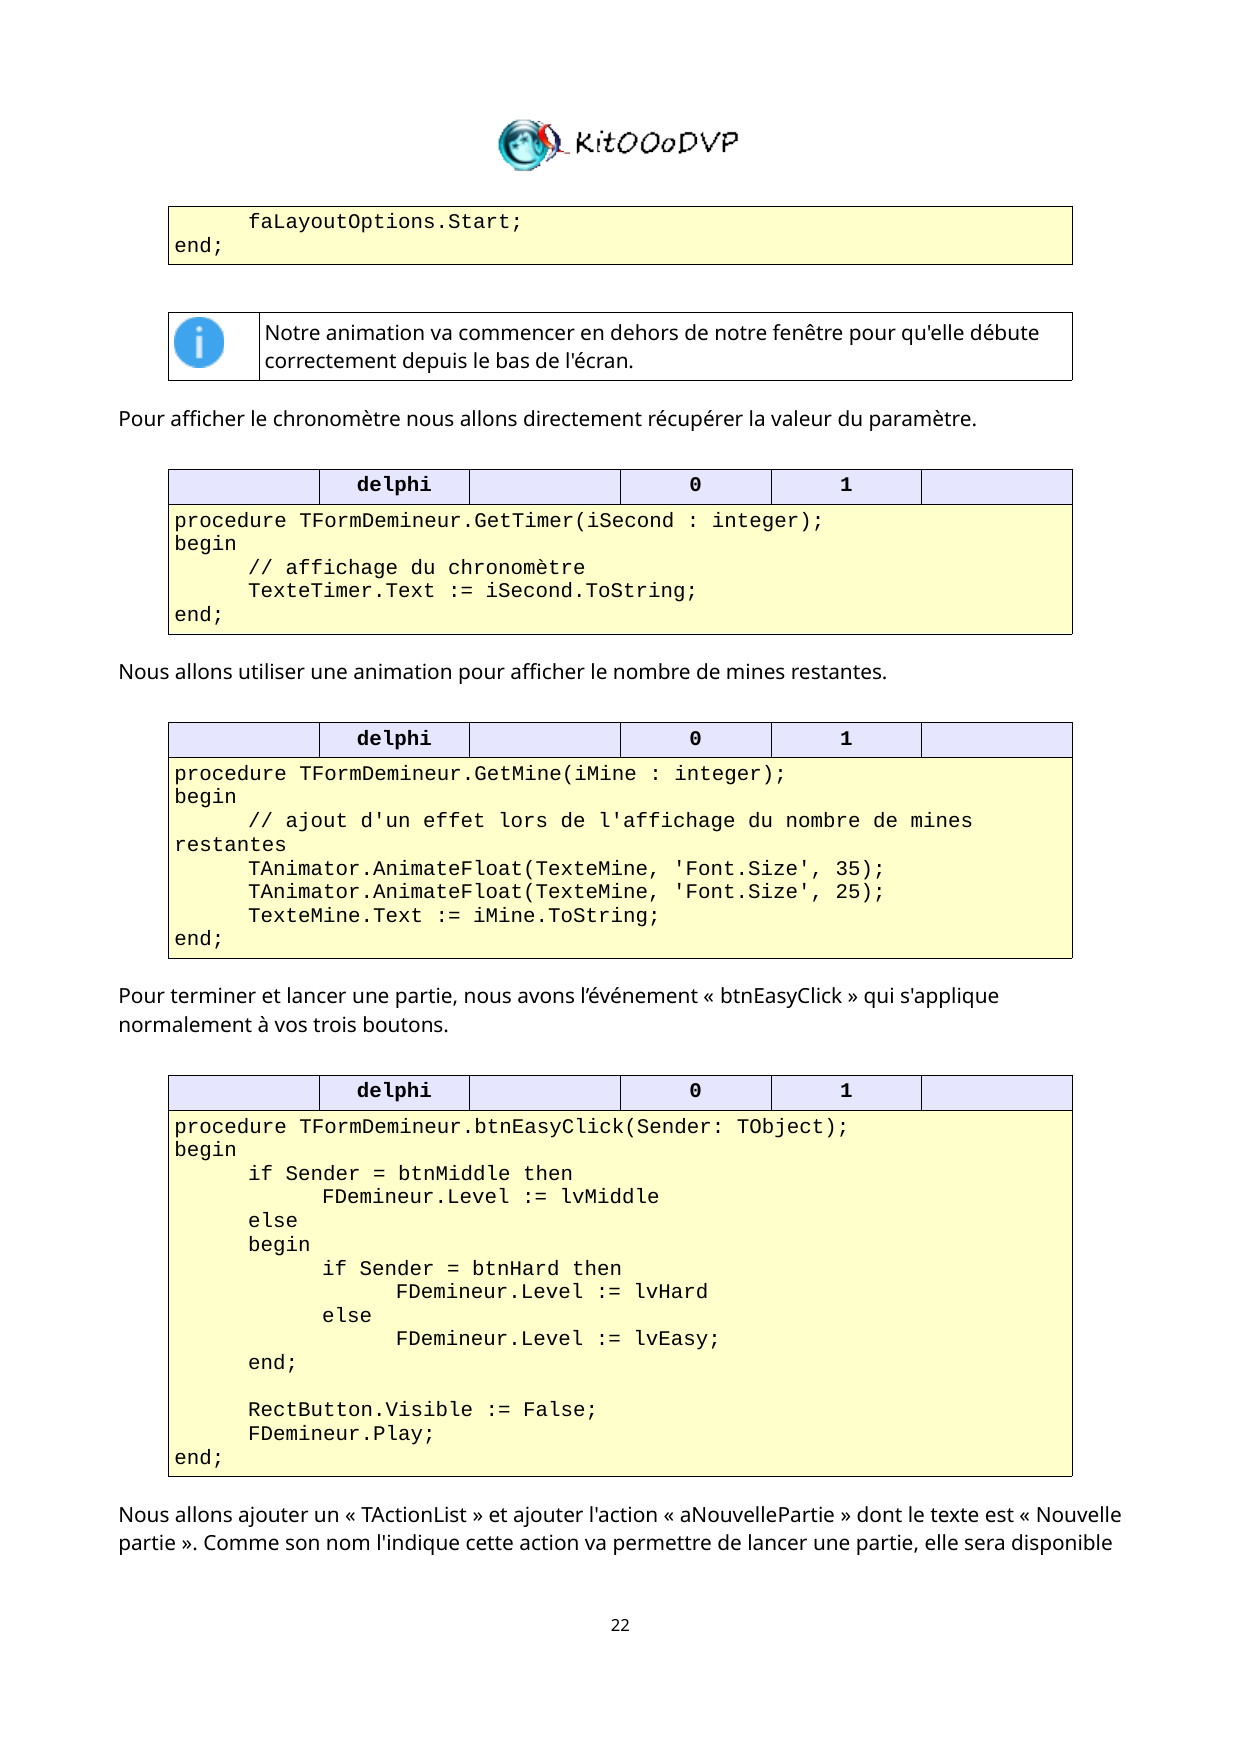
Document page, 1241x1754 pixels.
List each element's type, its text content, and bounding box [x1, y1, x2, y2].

table_header [169, 470, 319, 504]
table_header delphi [320, 1076, 469, 1110]
table_header [169, 313, 259, 380]
table_header delphi [320, 723, 469, 757]
table_header [922, 1076, 1072, 1110]
picture [497, 118, 743, 173]
table_header [470, 470, 620, 504]
text Nous allons utiliser une animation pour afficher le nombre de mines restantes. [118, 657, 1122, 686]
table_header [470, 723, 620, 757]
table_header [470, 1076, 620, 1110]
text Nous allons ajouter un « TActionList » et ajouter l'action « aNouvellePartie » dont le texte est « Nouvelle partie ». Comme son nom l'indique cette action va permettre de lancer une partie, elle sera disponible [118, 1500, 1122, 1557]
text Pour terminer et lancer une partie, nous avons l’événement « btnEasyClick » qui s'applique normalement à vos trois boutons. [118, 982, 1122, 1038]
table_cell procedure TFormDemineur.btnEasyClick(Sender: TObject); begin if Sender = btnMiddle then FDemineur.Level := lvMiddle else begin if Sender = btnHard then FDemineur.Level := lvHard else FDemineur.Level := lvEasy; end; RectButton.Visible := False; FDemineur.Play; end; [169, 1111, 1072, 1476]
text Pour afficher le chronomètre nous allons directement récupérer la valeur du paramètre. [118, 404, 1122, 432]
table_cell procedure TFormDemineur.GetMine(iMine : integer); begin // ajout d'un effet lors de l'affichage du nombre de mines restantes TAnimator.AnimateFloat(TexteMine, 'Font.Size', 35); TAnimator.AnimateFloat(TexteMine, 'Font.Size', 25); TexteMine.Text := iMine.ToString; end; [169, 758, 1072, 958]
table_header delphi [320, 470, 469, 504]
picture [174, 317, 224, 368]
table_header 1 [772, 1076, 921, 1110]
table_header 0 [621, 470, 771, 504]
table_header [922, 723, 1072, 757]
table_header Notre animation va commencer en dehors de notre fenêtre pour qu'elle débute correctement depuis le bas de l'écran. [260, 313, 1072, 380]
table_header 1 [772, 470, 921, 504]
table_header 1 [772, 723, 921, 757]
table_header [169, 1076, 319, 1110]
table_header 0 [621, 723, 771, 757]
table_cell faLayoutOptions.Start; end; [169, 207, 1072, 264]
table_header [922, 470, 1072, 504]
table_header 0 [621, 1076, 771, 1110]
table_header [169, 723, 319, 757]
table_cell procedure TFormDemineur.GetTimer(iSecond : integer); begin // affichage du chronomètre TexteTimer.Text := iSecond.ToString; end; [169, 505, 1072, 633]
